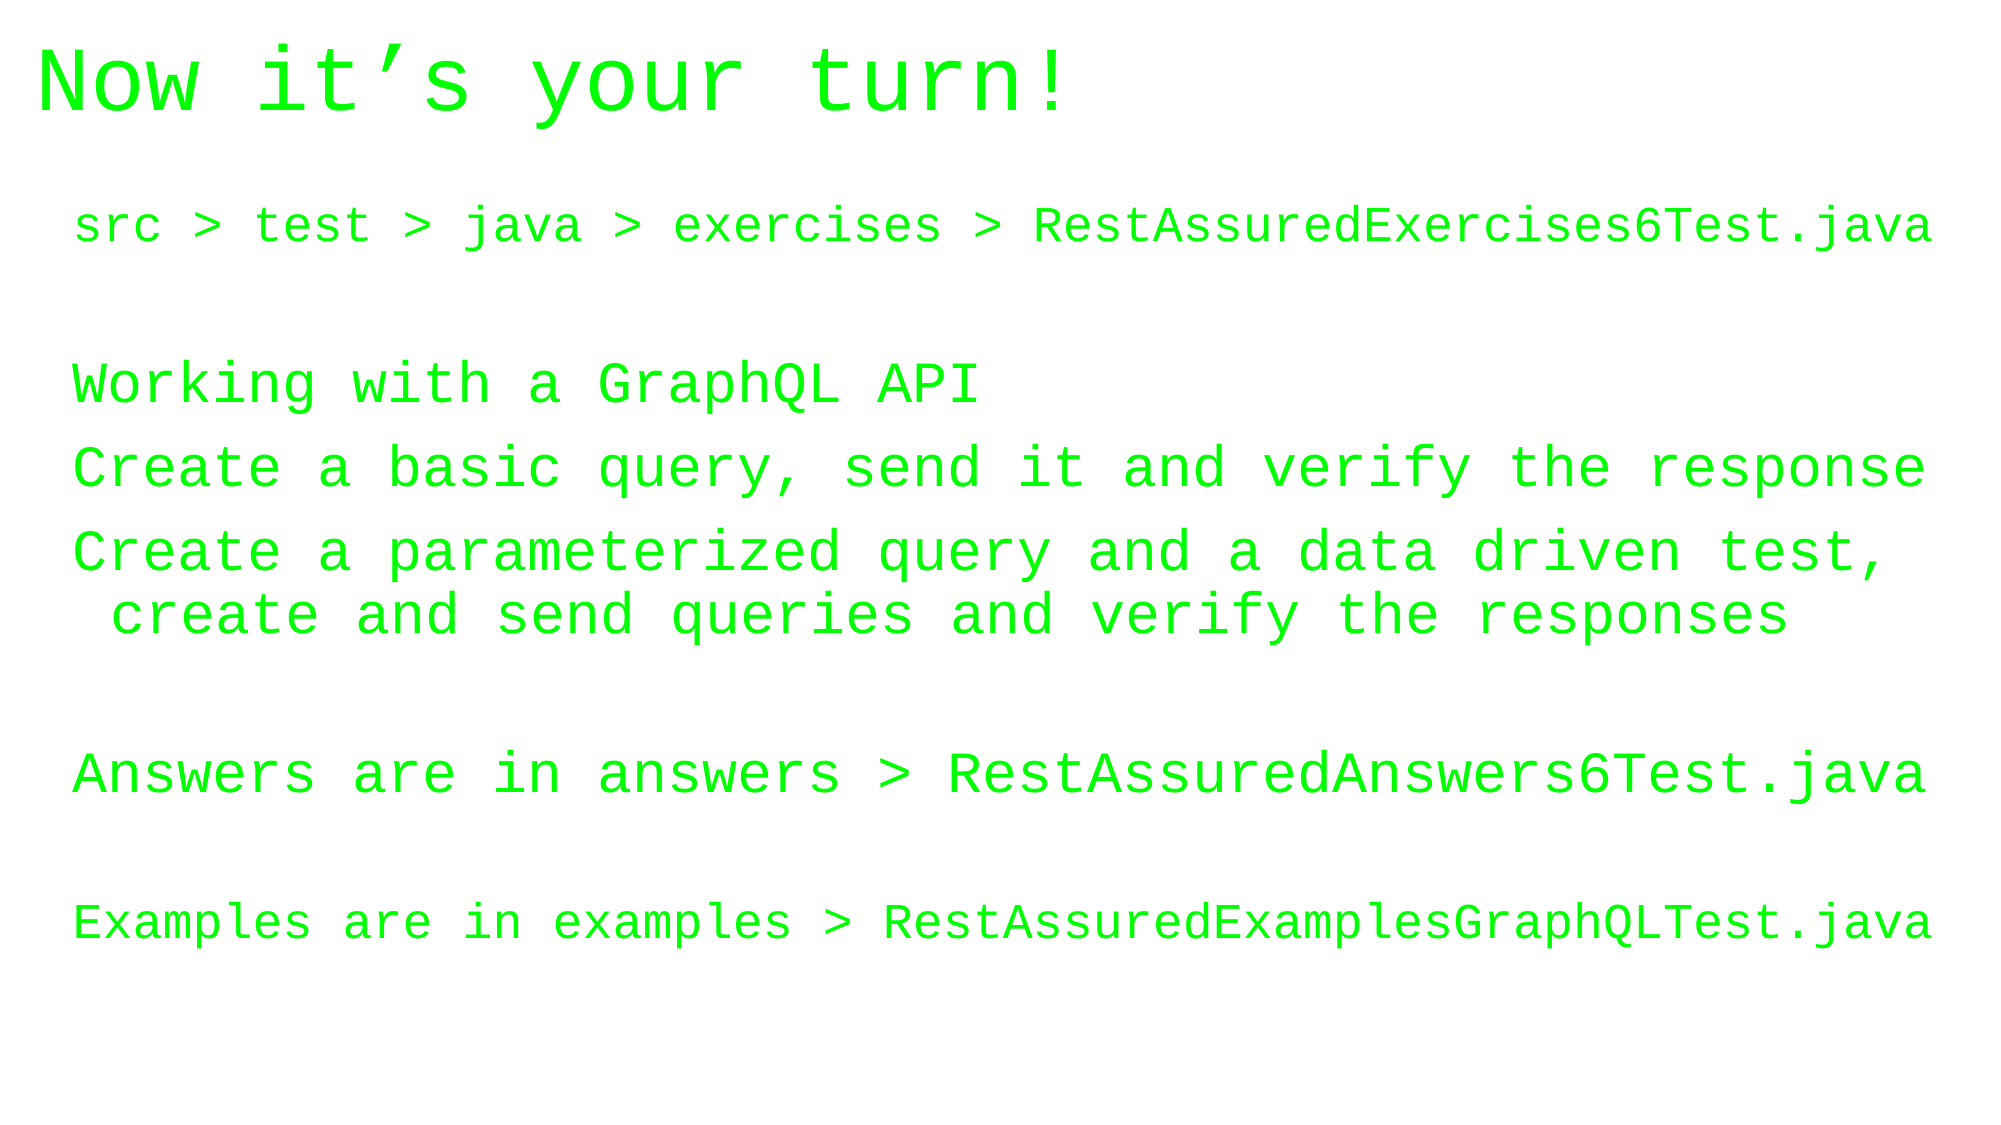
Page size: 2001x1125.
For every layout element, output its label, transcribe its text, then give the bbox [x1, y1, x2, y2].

list src > test > java > exercises > RestAssuredExercises6Test.java Working with a GraphQL API Create a basic query, send it and verify the response Create a parameterized query and a data driven test, create and send queries and verify the responses Answers are in answers > RestAssuredAnswers6Test.java Examples are in examples > RestAssuredExamplesGraphQLTest.java [20, 200, 1990, 1099]
title Now it’s your turn! [20, 0, 1746, 162]
